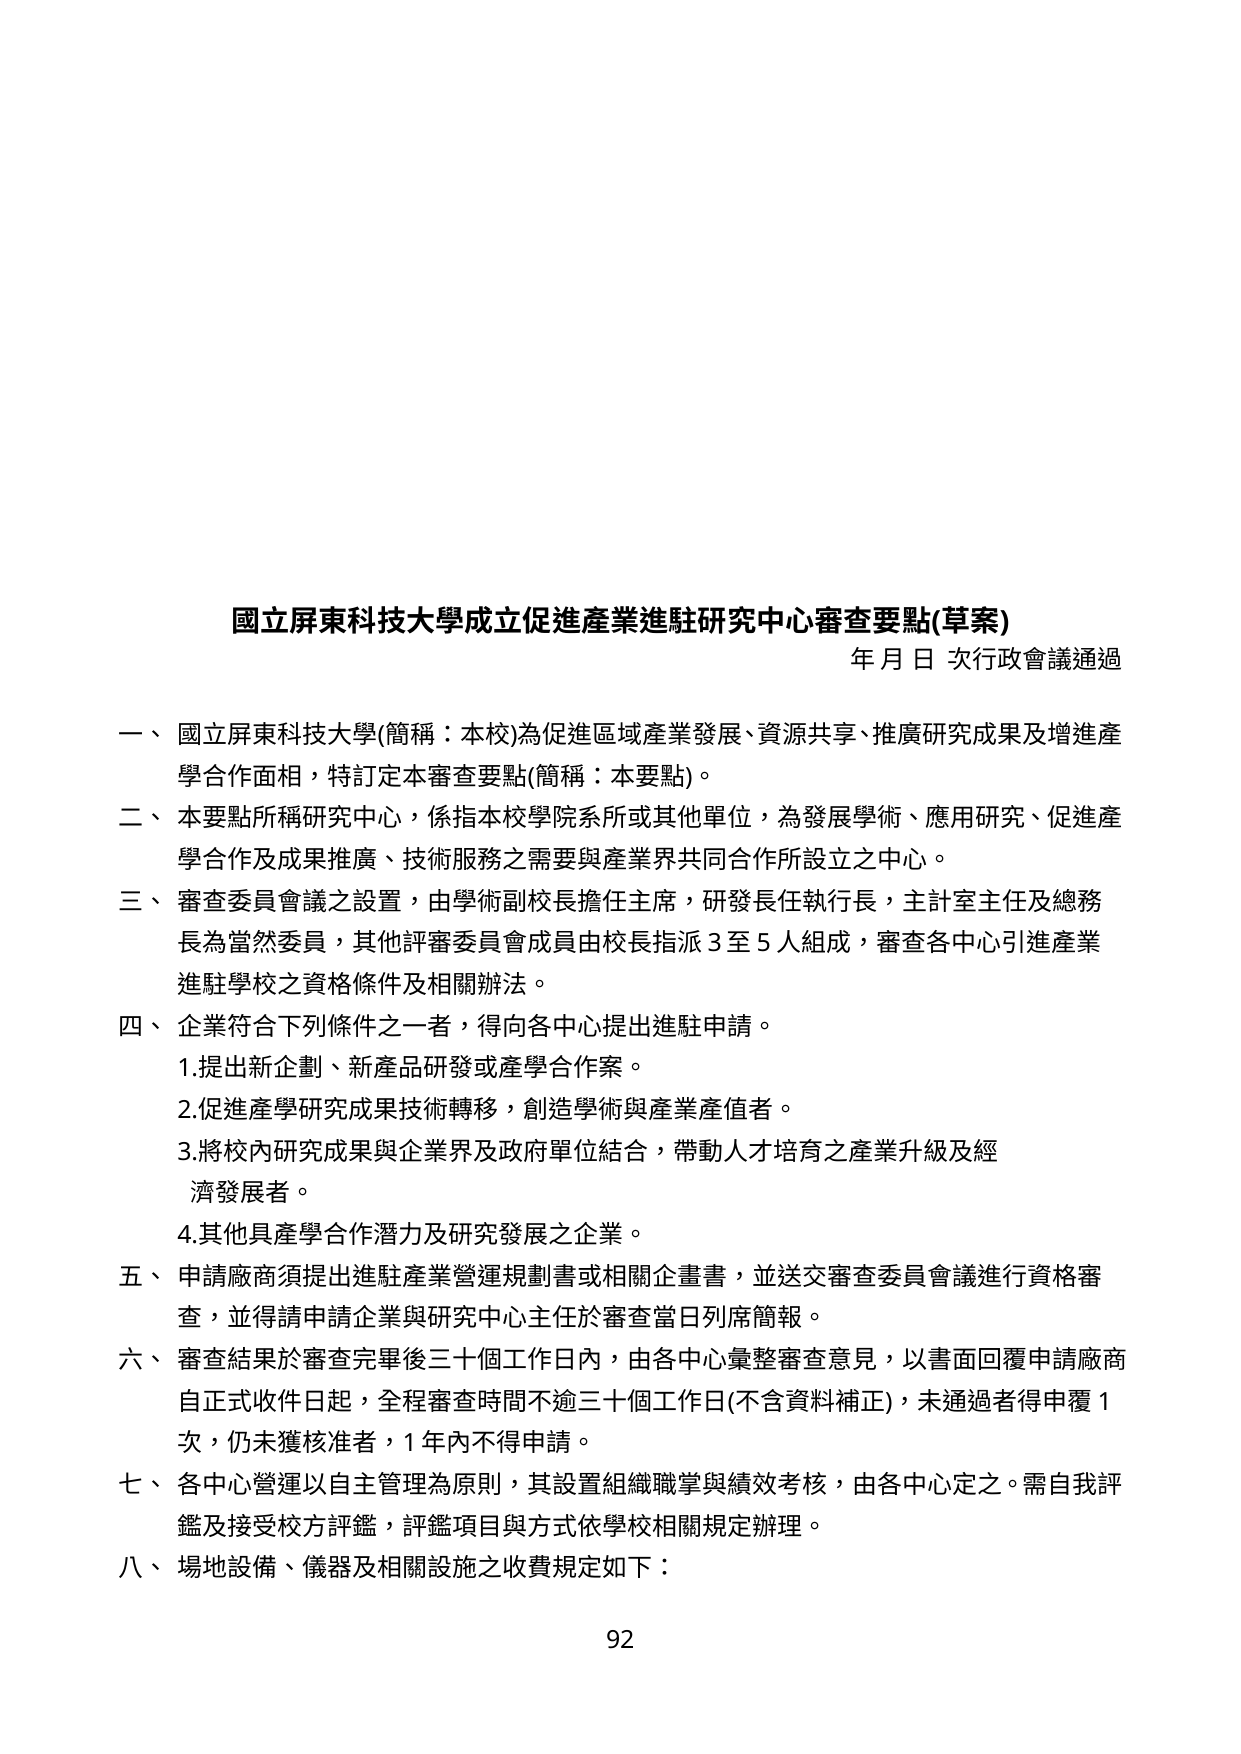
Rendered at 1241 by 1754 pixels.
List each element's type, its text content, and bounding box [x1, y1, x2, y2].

text 年 月 日 次行政會議通過 [118, 640, 1122, 676]
text 4.其他具產學合作潛力及研究發展之企業。 [168, 1210, 1122, 1252]
text 1.提出新企劃、新產品研發或產學合作案。 [168, 1043, 1122, 1085]
list 企業符合下列條件之一者，得向各中心提出進駐申請。 [118, 1002, 1122, 1043]
text 濟發展者。 [168, 1168, 1122, 1210]
list 本要點所稱研究中心，係指本校學院系所或其他單位，為發展學術、應用研究、促進產學合作及成果推廣、技術服務之需要與產業界共同合作所設立之中心。 [118, 793, 1122, 877]
text 2.促進產學研究成果技術轉移，創造學術與產業產值者。 [168, 1085, 1122, 1127]
list 申請廠商須提出進駐產業營運規劃書或相關企畫書，並送交審查委員會議進行資格審查，並得請申請企業與研究中心主任於審查當日列席簡報。 [118, 1252, 1122, 1335]
text 國立屏東科技大學成立促進產業進駐研究中心審查要點(草案) [118, 597, 1122, 640]
list 審查委員會議之設置，由學術副校長擔任主席，研發長任執行長，主計室主任及總務長為當然委員，其他評審委員會成員由校長指派3至5人組成，審查各中心引進產業進駐學校之資格條件及相關辦法。 [118, 877, 1122, 1002]
text 3.將校內研究成果與企業界及政府單位結合，帶動人才培育之產業升級及經 [168, 1127, 1122, 1168]
list 國立屏東科技大學(簡稱：本校)為促進區域產業發展、資源共享、推廣研究成果及增進產學合作面相，特訂定本審查要點(簡稱：本要點)。 [118, 710, 1122, 793]
list 各中心營運以自主管理為原則，其設置組織職掌與績效考核，由各中心定之。需自我評鑑及接受校方評鑑，評鑑項目與方式依學校相關規定辦理。 [118, 1460, 1122, 1543]
list 審查結果於審查完畢後三十個工作日內，由各中心彙整審查意見，以書面回覆申請廠商。自正式收件日起，全程審查時間不逾三十個工作日(不含資料補正)，未通過者得申覆1次，仍未獲核准者，1年內不得申請。 [118, 1335, 1122, 1460]
list 場地設備、儀器及相關設施之收費規定如下： [118, 1543, 1122, 1585]
